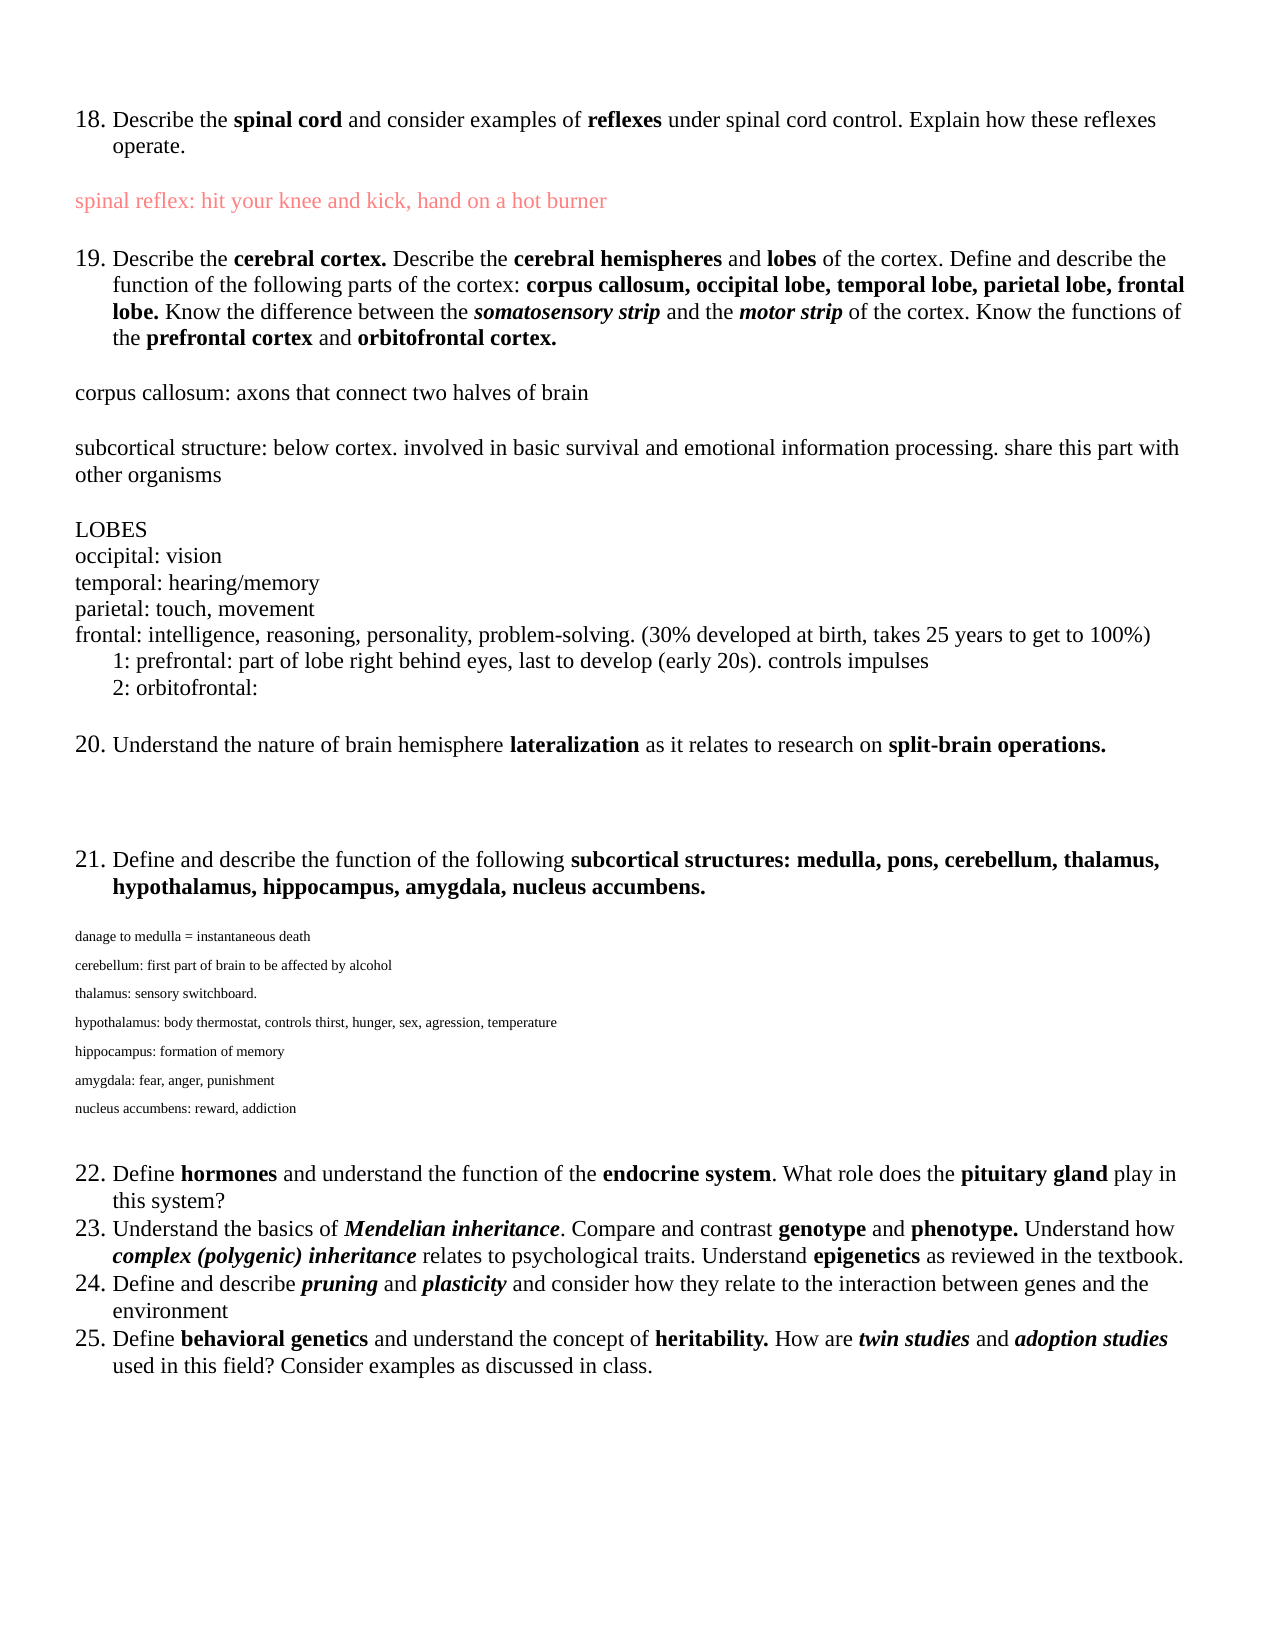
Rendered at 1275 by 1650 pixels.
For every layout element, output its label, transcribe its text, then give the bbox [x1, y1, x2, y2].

text amygdala: fear, anger, punishment [75, 1072, 1200, 1100]
text subcortical structure: below cortex. involved in basic survival and emotional information processing. share this part with other organisms [75, 434, 1200, 487]
text spinal reflex: hit your knee and kick, hand on a hot burner [75, 188, 1200, 214]
text 2: orbitofrontal: [75, 674, 1200, 700]
list Define and describe the function of the following subcortical structures: medulla, pons, cerebellum, thalamus, hypothalamus, hippocampus, amygdala, nucleus accumbens. [75, 844, 1200, 899]
list Describe the cerebral cortex. Describe the cerebral hemispheres and lobes of the cortex. Define and describe the function of the following parts of the cortex: corpus callosum, occipital lobe, temporal lobe, parietal lobe, frontal lobe. Know the difference between the somatosensory strip and the motor strip of the cortex. Know the functions of the prefrontal cortex and orbitofrontal cortex. [75, 243, 1200, 351]
text cerebellum: first part of brain to be affected by alcohol [75, 957, 1200, 985]
list Understand the basics of Mendelian inheritance. Compare and contrast genotype and phenotype. Understand how complex (polygenic) inheritance relates to psychological traits. Understand epigenetics as reviewed in the textbook. [75, 1213, 1200, 1268]
text danage to medulla = instantaneous death [75, 928, 1200, 957]
list Understand the nature of brain hemisphere lateralization as it relates to research on split-brain operations. [75, 729, 1200, 758]
text hypothalamus: body thermostat, controls thirst, hunger, sex, agression, temperature [75, 1014, 1200, 1043]
text 1: prefrontal: part of lobe right behind eyes, last to develop (early 20s). controls impulses [75, 648, 1200, 674]
list Define hormones and understand the function of the endocrine system. What role does the pituitary gland play in this system? [75, 1158, 1200, 1213]
text LOBES [75, 516, 1200, 542]
list Describe the spinal cord and consider examples of reflexes under spinal cord control. Explain how these reflexes operate. [75, 104, 1200, 159]
list Define and describe pruning and plasticity and consider how they relate to the interaction between genes and the environment [75, 1268, 1200, 1323]
text corpus callosum: axons that connect two halves of brain [75, 379, 1200, 406]
list Define behavioral genetics and understand the concept of heritability. How are twin studies and adoption studies used in this field? Consider examples as discussed in class. [75, 1323, 1200, 1378]
text temporal: hearing/memory [75, 568, 1200, 595]
text nucleus accumbens: reward, addiction [75, 1100, 1200, 1129]
text parietal: touch, movement [75, 595, 1200, 621]
text thalamus: sensory switchboard. [75, 985, 1200, 1014]
text hippocampus: formation of memory [75, 1043, 1200, 1072]
text frontal: intelligence, reasoning, personality, problem-solving. (30% developed at birth, takes 25 years to get to 100%) [75, 621, 1200, 648]
text occipital: vision [75, 542, 1200, 568]
